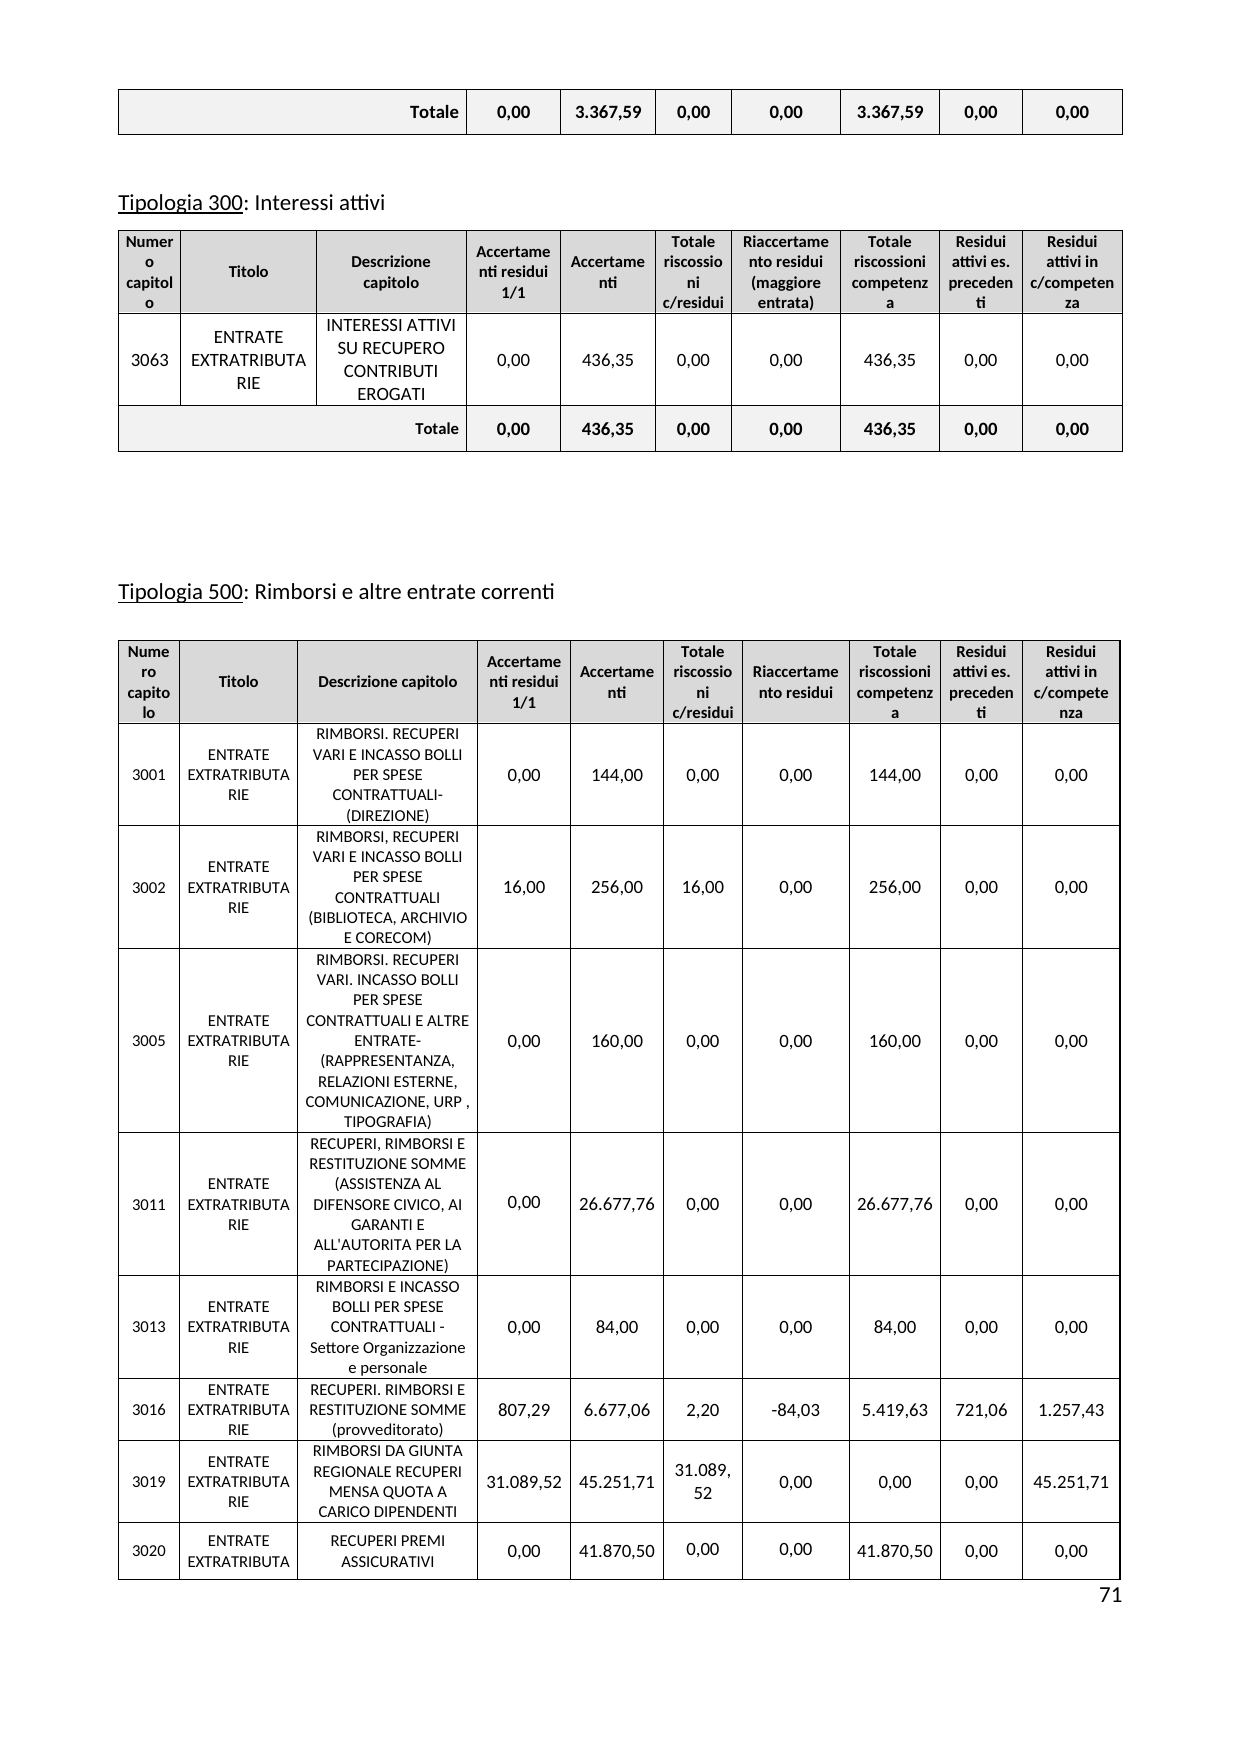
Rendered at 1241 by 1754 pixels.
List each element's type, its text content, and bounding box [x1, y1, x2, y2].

table_cell 0,00 [940, 314, 1022, 405]
table_header Residui attivi in c/competenza [1023, 641, 1119, 722]
table_cell RECUPERI PREMI ASSICURATIVI [298, 1523, 477, 1579]
table_cell 3005 [119, 949, 179, 1132]
table_cell 256,00 [571, 826, 663, 948]
table_cell ENTRATE EXTRATRIBUTARIE [180, 724, 297, 825]
table_cell 0,00 [664, 724, 742, 825]
table_cell 0,00 [478, 724, 570, 825]
table_cell Totale [119, 90, 466, 134]
table_cell 26.677,76 [850, 1133, 940, 1275]
table_cell 45.251,71 [571, 1441, 663, 1522]
table_cell 721,06 [941, 1379, 1022, 1440]
table_cell 3016 [119, 1379, 179, 1440]
table_cell RIMBORSI. RECUPERI VARI E INCASSO BOLLI PER SPESE CONTRATTUALI-(DIREZIONE) [298, 724, 477, 825]
table_cell 0,00 [743, 724, 849, 825]
table_header Titolo [181, 231, 316, 312]
table_header Residui attivi es. precedenti [941, 641, 1022, 722]
text Tipologia 500: Rimborsi e altre entrate correnti [118, 577, 1122, 605]
table_cell 0,00 [478, 949, 570, 1132]
table_cell RECUPERI, RIMBORSI E RESTITUZIONE SOMME (ASSISTENZA AL DIFENSORE CIVICO, AI GARANTI E ALL'AUTORITA PER LA PARTECIPAZIONE) [298, 1133, 477, 1275]
table_header Descrizione capitolo [298, 641, 477, 722]
table_cell ENTRATE EXTRATRIBUTARIE [181, 314, 316, 405]
table_cell 3001 [119, 724, 179, 825]
table_header Accertamenti residui 1/1 [467, 231, 560, 312]
table_cell 0,00 [743, 826, 849, 948]
table_cell 256,00 [850, 826, 940, 948]
table_cell 0,00 [732, 406, 840, 451]
table_cell 0,00 [1023, 826, 1119, 948]
table_header Numero capitolo [119, 231, 180, 312]
table_cell 144,00 [850, 724, 940, 825]
table_header Riaccertamento residui (maggiore entrata) [732, 231, 840, 312]
table_cell RIMBORSI. RECUPERI VARI. INCASSO BOLLI PER SPESE CONTRATTUALI E ALTRE ENTRATE- (RAPPRESENTANZA, RELAZIONI ESTERNE, COMUNICAZIONE, URP , TIPOGRAFIA) [298, 949, 477, 1132]
table_cell 0,00 [467, 406, 560, 451]
table_cell ENTRATE EXTRATRIBUTARIE [180, 826, 297, 948]
table_cell 0,00 [1023, 314, 1122, 405]
table_header Riaccertamento residui [743, 641, 849, 722]
table_cell 436,35 [841, 406, 939, 451]
table_cell 436,35 [561, 406, 655, 451]
table_cell 3063 [119, 314, 180, 405]
table_cell ENTRATE EXTRATRIBUTARIE [180, 1379, 297, 1440]
table_cell 436,35 [561, 314, 655, 405]
table_header Accertamenti [571, 641, 663, 722]
table_cell 0,00 [1023, 1523, 1119, 1579]
table_cell 5.419,63 [850, 1379, 940, 1440]
table_cell ENTRATE EXTRATRIBUTARIE [180, 1441, 297, 1522]
table_cell 0,00 [941, 949, 1022, 1132]
table_cell 0,00 [941, 826, 1022, 948]
table_cell 0,00 [732, 314, 840, 405]
table_cell 41.870,50 [850, 1523, 940, 1579]
table_cell 41.870,50 [571, 1523, 663, 1579]
table_header Numero capitolo [119, 641, 179, 722]
table_cell 0,00 [1023, 724, 1119, 825]
table_cell 0,00 [1023, 1133, 1119, 1275]
table_cell RECUPERI. RIMBORSI E RESTITUZIONE SOMME (provveditorato) [298, 1379, 477, 1440]
table_cell 3013 [119, 1276, 179, 1378]
table_cell 0,00 [664, 1133, 742, 1275]
table_header Residui attivi es. precedenti [940, 231, 1022, 312]
table_cell 45.251,71 [1023, 1441, 1119, 1522]
table_cell 160,00 [571, 949, 663, 1132]
table_cell INTERESSI ATTIVI SU RECUPERO CONTRIBUTI EROGATI [317, 314, 466, 405]
table_cell 0,00 [941, 1276, 1022, 1378]
table_cell ENTRATE EXTRATRIBUTARIE [180, 1133, 297, 1275]
table_cell RIMBORSI DA GIUNTA REGIONALE RECUPERI MENSA QUOTA A CARICO DIPENDENTI [298, 1441, 477, 1522]
table_cell 0,00 [656, 90, 731, 134]
table_cell 160,00 [850, 949, 940, 1132]
table_cell 0,00 [941, 724, 1022, 825]
table_cell 3.367,59 [841, 90, 939, 134]
table_cell 0,00 [743, 949, 849, 1132]
table_cell ENTRATE EXTRATRIBUTARIE [180, 949, 297, 1132]
table_cell 31.089,52 [664, 1441, 742, 1522]
table_cell 0,00 [941, 1133, 1022, 1275]
table_cell 3002 [119, 826, 179, 948]
table_cell 2,20 [664, 1379, 742, 1440]
table_cell 0,00 [940, 406, 1022, 451]
table_cell 0,00 [664, 949, 742, 1132]
table_cell 0,00 [467, 90, 560, 134]
table_cell 84,00 [571, 1276, 663, 1378]
table_cell ENTRATE EXTRATRIBUTA [180, 1523, 297, 1579]
table_cell 0,00 [941, 1441, 1022, 1522]
table_cell RIMBORSI, RECUPERI VARI E INCASSO BOLLI PER SPESE CONTRATTUALI (BIBLIOTECA, ARCHIVIO E CORECOM) [298, 826, 477, 948]
table_cell 16,00 [664, 826, 742, 948]
table_cell 0,00 [664, 1276, 742, 1378]
table_cell 0,00 [1023, 90, 1122, 134]
table_cell 0,00 [1023, 1276, 1119, 1378]
table_cell 0,00 [1023, 949, 1119, 1132]
table_header Residui attivi in c/competenza [1023, 231, 1122, 312]
table_cell 1.257,43 [1023, 1379, 1119, 1440]
table_cell 26.677,76 [571, 1133, 663, 1275]
table_cell 0,00 [743, 1276, 849, 1378]
table_cell 0,00 [1023, 406, 1122, 451]
table_cell Totale [119, 406, 466, 451]
table_cell 0,00 [478, 1523, 570, 1579]
table_cell 0,00 [478, 1133, 570, 1275]
table_cell 16,00 [478, 826, 570, 948]
table_header Titolo [180, 641, 297, 722]
table_cell 0,00 [467, 314, 560, 405]
table_cell 144,00 [571, 724, 663, 825]
table_header Totale riscossioni competenza [850, 641, 940, 722]
table_header Descrizione capitolo [317, 231, 466, 312]
table_header Accertamenti residui 1/1 [478, 641, 570, 722]
table_cell 0,00 [664, 1523, 742, 1579]
table_cell 3019 [119, 1441, 179, 1522]
table_cell ENTRATE EXTRATRIBUTARIE [180, 1276, 297, 1378]
table_header Totale riscossioni c/residui [656, 231, 731, 312]
table_header Totale riscossioni competenza [841, 231, 939, 312]
table_cell 31.089,52 [478, 1441, 570, 1522]
table_cell 3020 [119, 1523, 179, 1579]
table_cell 6.677,06 [571, 1379, 663, 1440]
table_cell 807,29 [478, 1379, 570, 1440]
table_cell 0,00 [743, 1133, 849, 1275]
table_cell 0,00 [656, 314, 731, 405]
table_cell 3011 [119, 1133, 179, 1275]
table_cell 0,00 [941, 1523, 1022, 1579]
table_cell -84,03 [743, 1379, 849, 1440]
table_cell 436,35 [841, 314, 939, 405]
table_cell 0,00 [743, 1441, 849, 1522]
table_cell 0,00 [656, 406, 731, 451]
table_cell 0,00 [743, 1523, 849, 1579]
table_cell 0,00 [850, 1441, 940, 1522]
table_cell 0,00 [478, 1276, 570, 1378]
table_cell 84,00 [850, 1276, 940, 1378]
text Tipologia 300: Interessi attivi [118, 188, 1122, 216]
table_cell 0,00 [940, 90, 1022, 134]
table_header Totale riscossioni c/residui [664, 641, 742, 722]
table_cell RIMBORSI E INCASSO BOLLI PER SPESE CONTRATTUALI - Settore Organizzazione e personale [298, 1276, 477, 1378]
table_cell 0,00 [732, 90, 840, 134]
table_cell 3.367,59 [561, 90, 655, 134]
table_header Accertamenti [561, 231, 655, 312]
